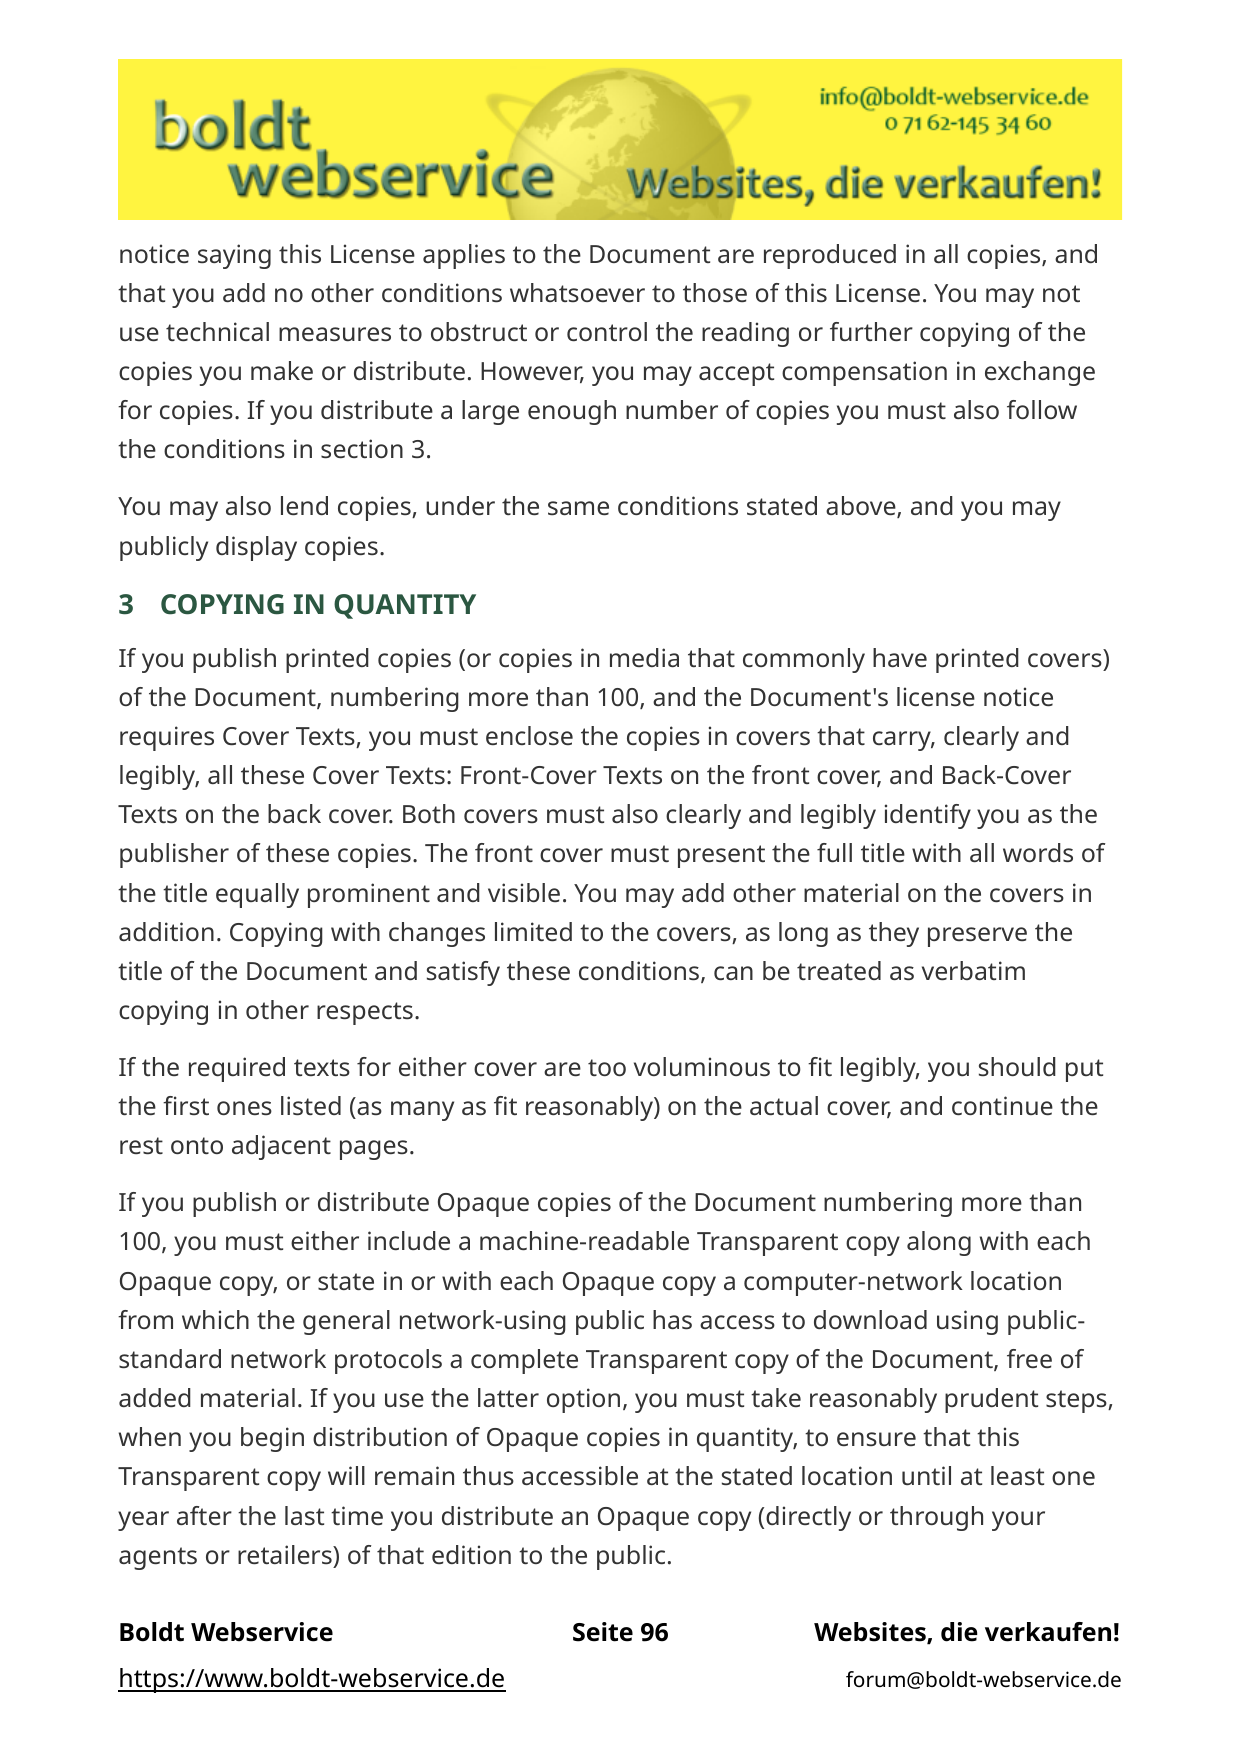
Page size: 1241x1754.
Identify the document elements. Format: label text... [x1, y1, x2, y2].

text If you publish printed copies (or copies in media that commonly have printed covers) of the Document, numbering more than 100, and the Document's license notice requires Cover Texts, you must enclose the copies in covers that carry, clearly and legibly, all these Cover Texts: Front-Cover Texts on the front cover, and Back-Cover Texts on the back cover. Both covers must also clearly and legibly identify you as the publisher of these copies. The front cover must present the full title with all words of the title equally prominent and visible. You may add other material on the covers in addition. Copying with changes limited to the covers, as long as they preserve the title of the Document and satisfy these conditions, can be treated as verbatim copying in other respects. [118, 640, 1122, 1027]
subtitle COPYING IN QUANTITY [118, 585, 1122, 622]
text You may also lend copies, under the same conditions stated above, and you may publicly display copies. [118, 489, 1122, 562]
text notice saying this License applies to the Document are reproduced in all copies, and that you add no other conditions whatsoever to those of this License. You may not use technical measures to obstruct or control the reading or further copying of the copies you make or distribute. However, you may accept compensation in exchange for copies. If you distribute a large enough number of copies you must also follow the conditions in section 3. [118, 236, 1122, 466]
text If you publish or distribute Opaque copies of the Document numbering more than 100, you must either include a machine-readable Transparent copy along with each Opaque copy, or state in or with each Opaque copy a computer-network location from which the general network-using public has access to download using public-standard network protocols a complete Transparent copy of the Document, free of added material. If you use the latter option, you must take reasonably prudent steps, when you begin distribution of Opaque copies in quantity, to ensure that this Transparent copy will remain thus accessible at the stated location until at least one year after the last time you distribute an Opaque copy (directly or through your agents or retailers) of that edition to the public. [118, 1185, 1122, 1571]
text If the required texts for either cover are too voluminous to fit legibly, you should put the first ones listed (as many as fit reasonably) on the actual cover, and continue the rest onto adjacent pages. [118, 1049, 1122, 1162]
picture [118, 59, 1123, 220]
